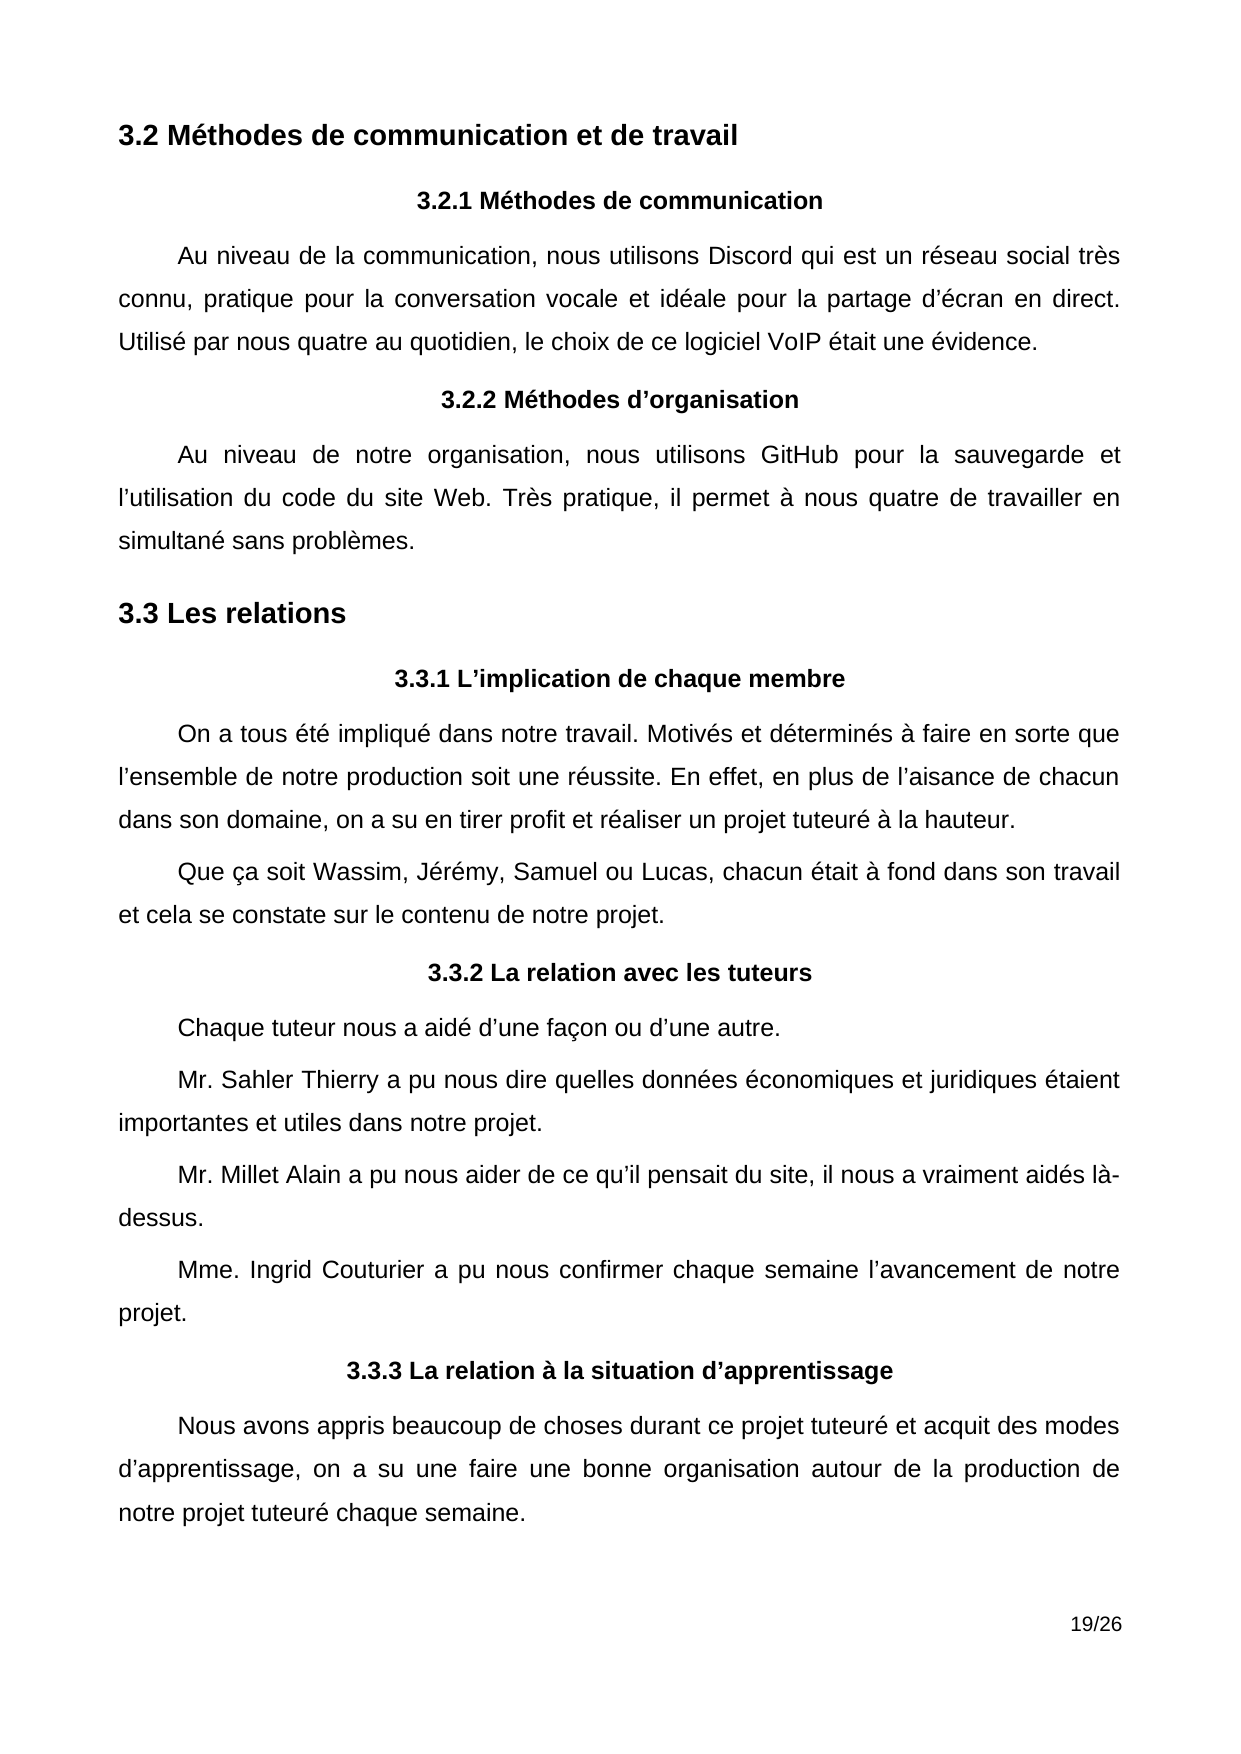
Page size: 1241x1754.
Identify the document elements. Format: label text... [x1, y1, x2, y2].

text Mr. Millet Alain a pu nous aider de ce qu’il pensait du site, il nous a vraiment aidés là-dessus. [118, 1160, 1122, 1232]
subtitle Méthodes de communication et de travail [118, 118, 1122, 152]
text Chaque tuteur nous a aidé d’une façon ou d’une autre. [118, 1013, 1122, 1042]
subtitle L’implication de chaque membre [130, 664, 1110, 693]
text Au niveau de notre organisation, nous utilisons GitHub pour la sauvegarde et l’utilisation du code du site Web. Très pratique, il permet à nous quatre de travailler en simultané sans problèmes. [118, 440, 1122, 555]
text Que ça soit Wassim, Jérémy, Samuel ou Lucas, chacun était à fond dans son travail et cela se constate sur le contenu de notre projet. [118, 857, 1122, 929]
subtitle Méthodes de communication [130, 186, 1110, 215]
text Au niveau de la communication, nous utilisons Discord qui est un réseau social très connu, pratique pour la conversation vocale et idéale pour la partage d’écran en direct. Utilisé par nous quatre au quotidien, le choix de ce logiciel VoIP était une évidence. [118, 241, 1122, 356]
text On a tous été impliqué dans notre travail. Motivés et déterminés à faire en sorte que l’ensemble de notre production soit une réussite. En effet, en plus de l’aisance de chacun dans son domaine, on a su en tirer profit et réaliser un projet tuteuré à la hauteur. [118, 719, 1122, 834]
subtitle Les relations [118, 596, 1122, 629]
text Mme. Ingrid Couturier a pu nous confirmer chaque semaine l’avancement de notre projet. [118, 1255, 1122, 1327]
subtitle La relation à la situation d’apprentissage [130, 1356, 1110, 1385]
text Mr. Sahler Thierry a pu nous dire quelles données économiques et juridiques étaient importantes et utiles dans notre projet. [118, 1065, 1122, 1137]
subtitle La relation avec les tuteurs [130, 958, 1110, 987]
text Nous avons appris beaucoup de choses durant ce projet tuteuré et acquit des modes d’apprentissage, on a su une faire une bonne organisation autour de la production de notre projet tuteuré chaque semaine. [118, 1411, 1122, 1526]
subtitle Méthodes d’organisation [130, 385, 1110, 414]
